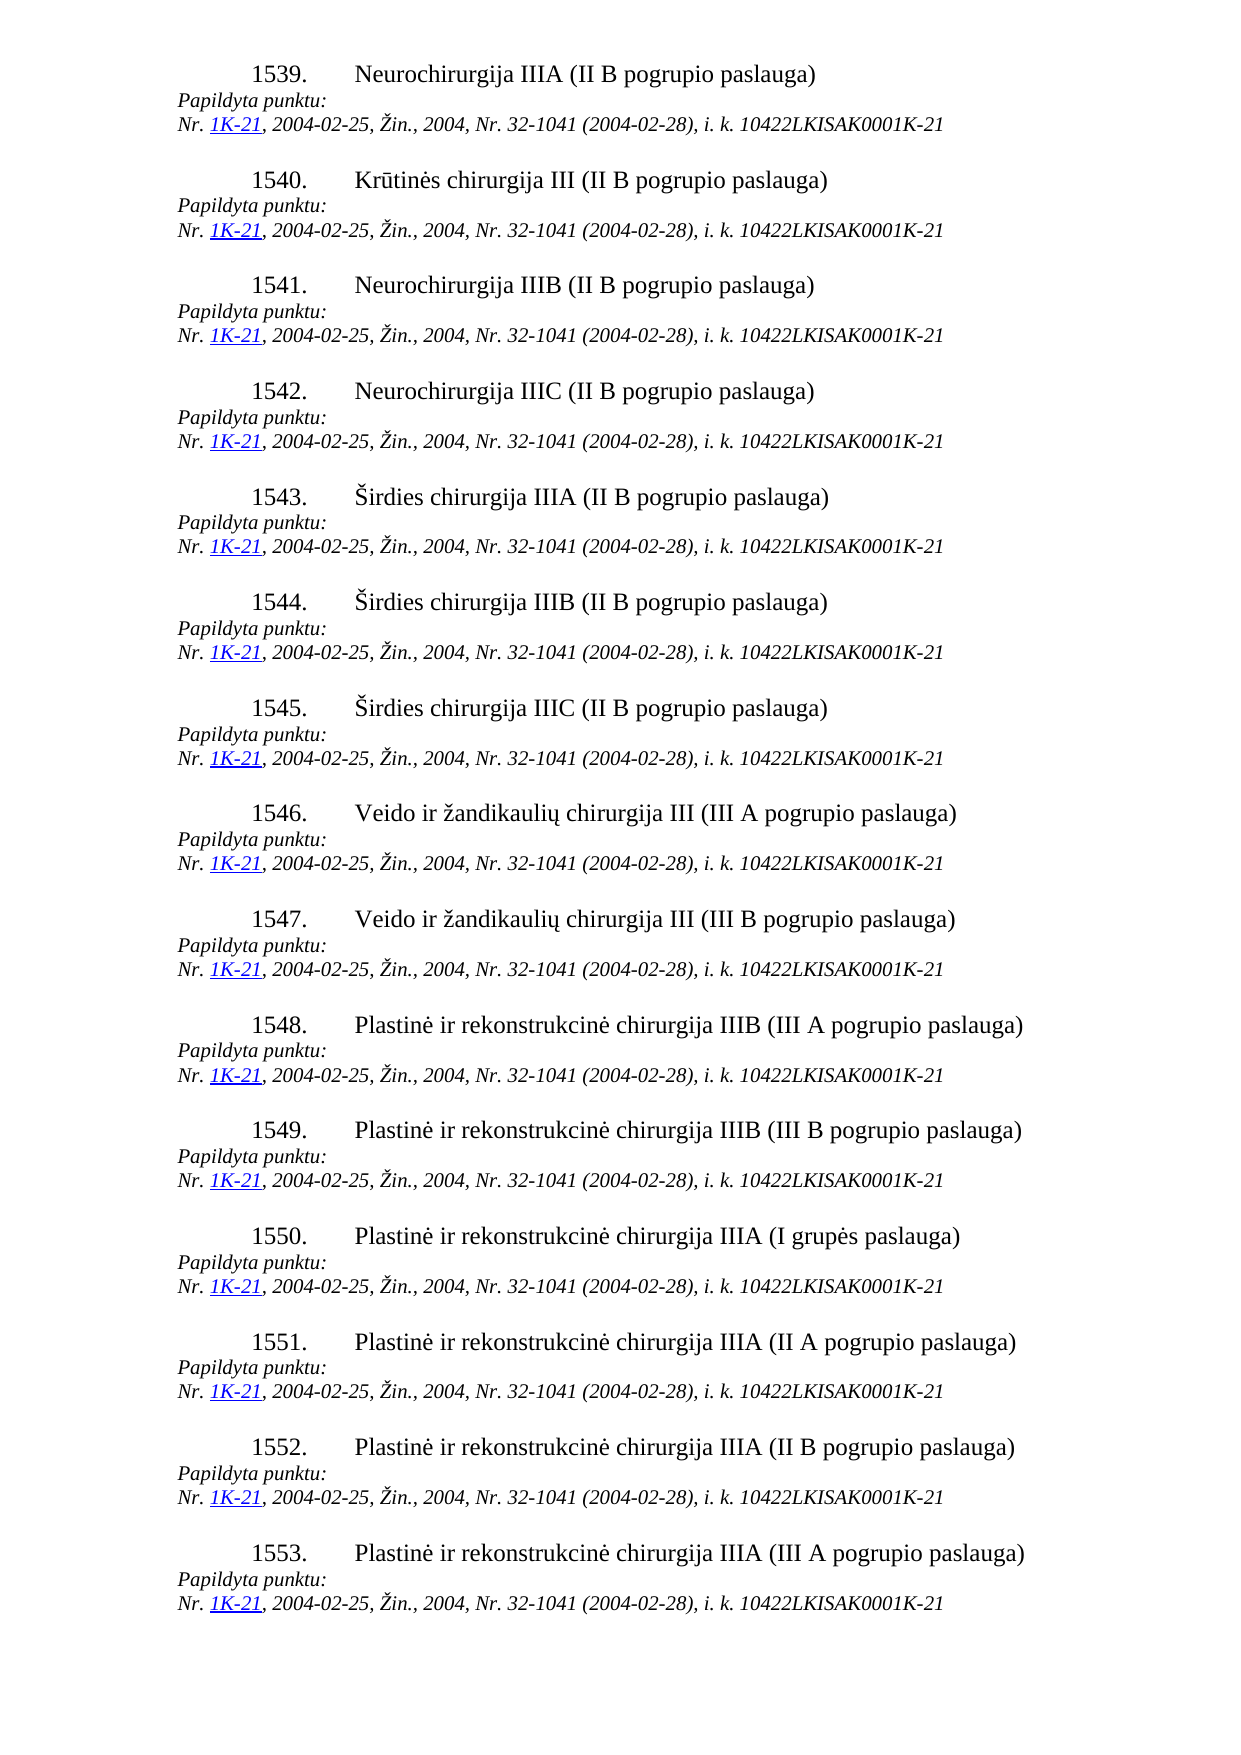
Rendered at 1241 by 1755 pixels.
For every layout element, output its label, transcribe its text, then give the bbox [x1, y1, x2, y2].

text Nr. 1K-21, 2004-02-25, Žin., 2004, Nr. 32-1041 (2004-02-28), i. k. 10422LKISAK0001K-21 [177, 1062, 1181, 1087]
text Papildyta punktu: [177, 1355, 1181, 1379]
text Papildyta punktu: [177, 933, 1181, 957]
text Papildyta punktu: [177, 1038, 1181, 1062]
text Nr. 1K-21, 2004-02-25, Žin., 2004, Nr. 32-1041 (2004-02-28), i. k. 10422LKISAK0001K-21 [177, 1274, 1181, 1298]
text 1543. Širdies chirurgija IIIA (II B pogrupio paslauga) [177, 482, 1181, 510]
text Nr. 1K-21, 2004-02-25, Žin., 2004, Nr. 32-1041 (2004-02-28), i. k. 10422LKISAK0001K-21 [177, 1485, 1181, 1509]
text Papildyta punktu: [177, 722, 1181, 746]
text Papildyta punktu: [177, 616, 1181, 640]
text Nr. 1K-21, 2004-02-25, Žin., 2004, Nr. 32-1041 (2004-02-28), i. k. 10422LKISAK0001K-21 [177, 851, 1181, 875]
text 1545. Širdies chirurgija IIIC (II B pogrupio paslauga) [177, 693, 1181, 722]
text Papildyta punktu: [177, 510, 1181, 534]
text 1553. Plastinė ir rekonstrukcinė chirurgija IIIA (III A pogrupio paslauga) [177, 1538, 1181, 1567]
text Nr. 1K-21, 2004-02-25, Žin., 2004, Nr. 32-1041 (2004-02-28), i. k. 10422LKISAK0001K-21 [177, 323, 1181, 347]
text Papildyta punktu: [177, 827, 1181, 851]
text 1539. Neurochirurgija IIIA (II B pogrupio paslauga) [177, 59, 1181, 88]
text Papildyta punktu: [177, 88, 1181, 112]
text Papildyta punktu: [177, 299, 1181, 323]
text 1541. Neurochirurgija IIIB (II B pogrupio paslauga) [177, 270, 1181, 299]
text 1550. Plastinė ir rekonstrukcinė chirurgija IIIA (I grupės paslauga) [177, 1221, 1181, 1250]
text Nr. 1K-21, 2004-02-25, Žin., 2004, Nr. 32-1041 (2004-02-28), i. k. 10422LKISAK0001K-21 [177, 217, 1181, 242]
text Nr. 1K-21, 2004-02-25, Žin., 2004, Nr. 32-1041 (2004-02-28), i. k. 10422LKISAK0001K-21 [177, 640, 1181, 664]
text Nr. 1K-21, 2004-02-25, Žin., 2004, Nr. 32-1041 (2004-02-28), i. k. 10422LKISAK0001K-21 [177, 1168, 1181, 1192]
text Nr. 1K-21, 2004-02-25, Žin., 2004, Nr. 32-1041 (2004-02-28), i. k. 10422LKISAK0001K-21 [177, 534, 1181, 558]
text 1551. Plastinė ir rekonstrukcinė chirurgija IIIA (II A pogrupio paslauga) [177, 1327, 1181, 1355]
text Nr. 1K-21, 2004-02-25, Žin., 2004, Nr. 32-1041 (2004-02-28), i. k. 10422LKISAK0001K-21 [177, 1379, 1181, 1403]
text Papildyta punktu: [177, 405, 1181, 429]
text Nr. 1K-21, 2004-02-25, Žin., 2004, Nr. 32-1041 (2004-02-28), i. k. 10422LKISAK0001K-21 [177, 429, 1181, 453]
text 1547. Veido ir žandikaulių chirurgija III (III B pogrupio paslauga) [177, 904, 1181, 933]
text Papildyta punktu: [177, 1250, 1181, 1274]
text 1540. Krūtinės chirurgija III (II B pogrupio paslauga) [177, 165, 1181, 193]
text Nr. 1K-21, 2004-02-25, Žin., 2004, Nr. 32-1041 (2004-02-28), i. k. 10422LKISAK0001K-21 [177, 1591, 1181, 1615]
text Papildyta punktu: [177, 193, 1181, 217]
text 1549. Plastinė ir rekonstrukcinė chirurgija IIIB (III B pogrupio paslauga) [177, 1115, 1181, 1144]
text Nr. 1K-21, 2004-02-25, Žin., 2004, Nr. 32-1041 (2004-02-28), i. k. 10422LKISAK0001K-21 [177, 957, 1181, 981]
text 1548. Plastinė ir rekonstrukcinė chirurgija IIIB (III A pogrupio paslauga) [177, 1010, 1181, 1038]
text 1544. Širdies chirurgija IIIB (II B pogrupio paslauga) [177, 587, 1181, 616]
text 1546. Veido ir žandikaulių chirurgija III (III A pogrupio paslauga) [177, 798, 1181, 827]
text 1542. Neurochirurgija IIIC (II B pogrupio paslauga) [177, 376, 1181, 405]
text 1552. Plastinė ir rekonstrukcinė chirurgija IIIA (II B pogrupio paslauga) [177, 1432, 1181, 1461]
text Papildyta punktu: [177, 1461, 1181, 1485]
text Nr. 1K-21, 2004-02-25, Žin., 2004, Nr. 32-1041 (2004-02-28), i. k. 10422LKISAK0001K-21 [177, 112, 1181, 136]
text Nr. 1K-21, 2004-02-25, Žin., 2004, Nr. 32-1041 (2004-02-28), i. k. 10422LKISAK0001K-21 [177, 746, 1181, 770]
text Papildyta punktu: [177, 1567, 1181, 1591]
text Papildyta punktu: [177, 1144, 1181, 1168]
